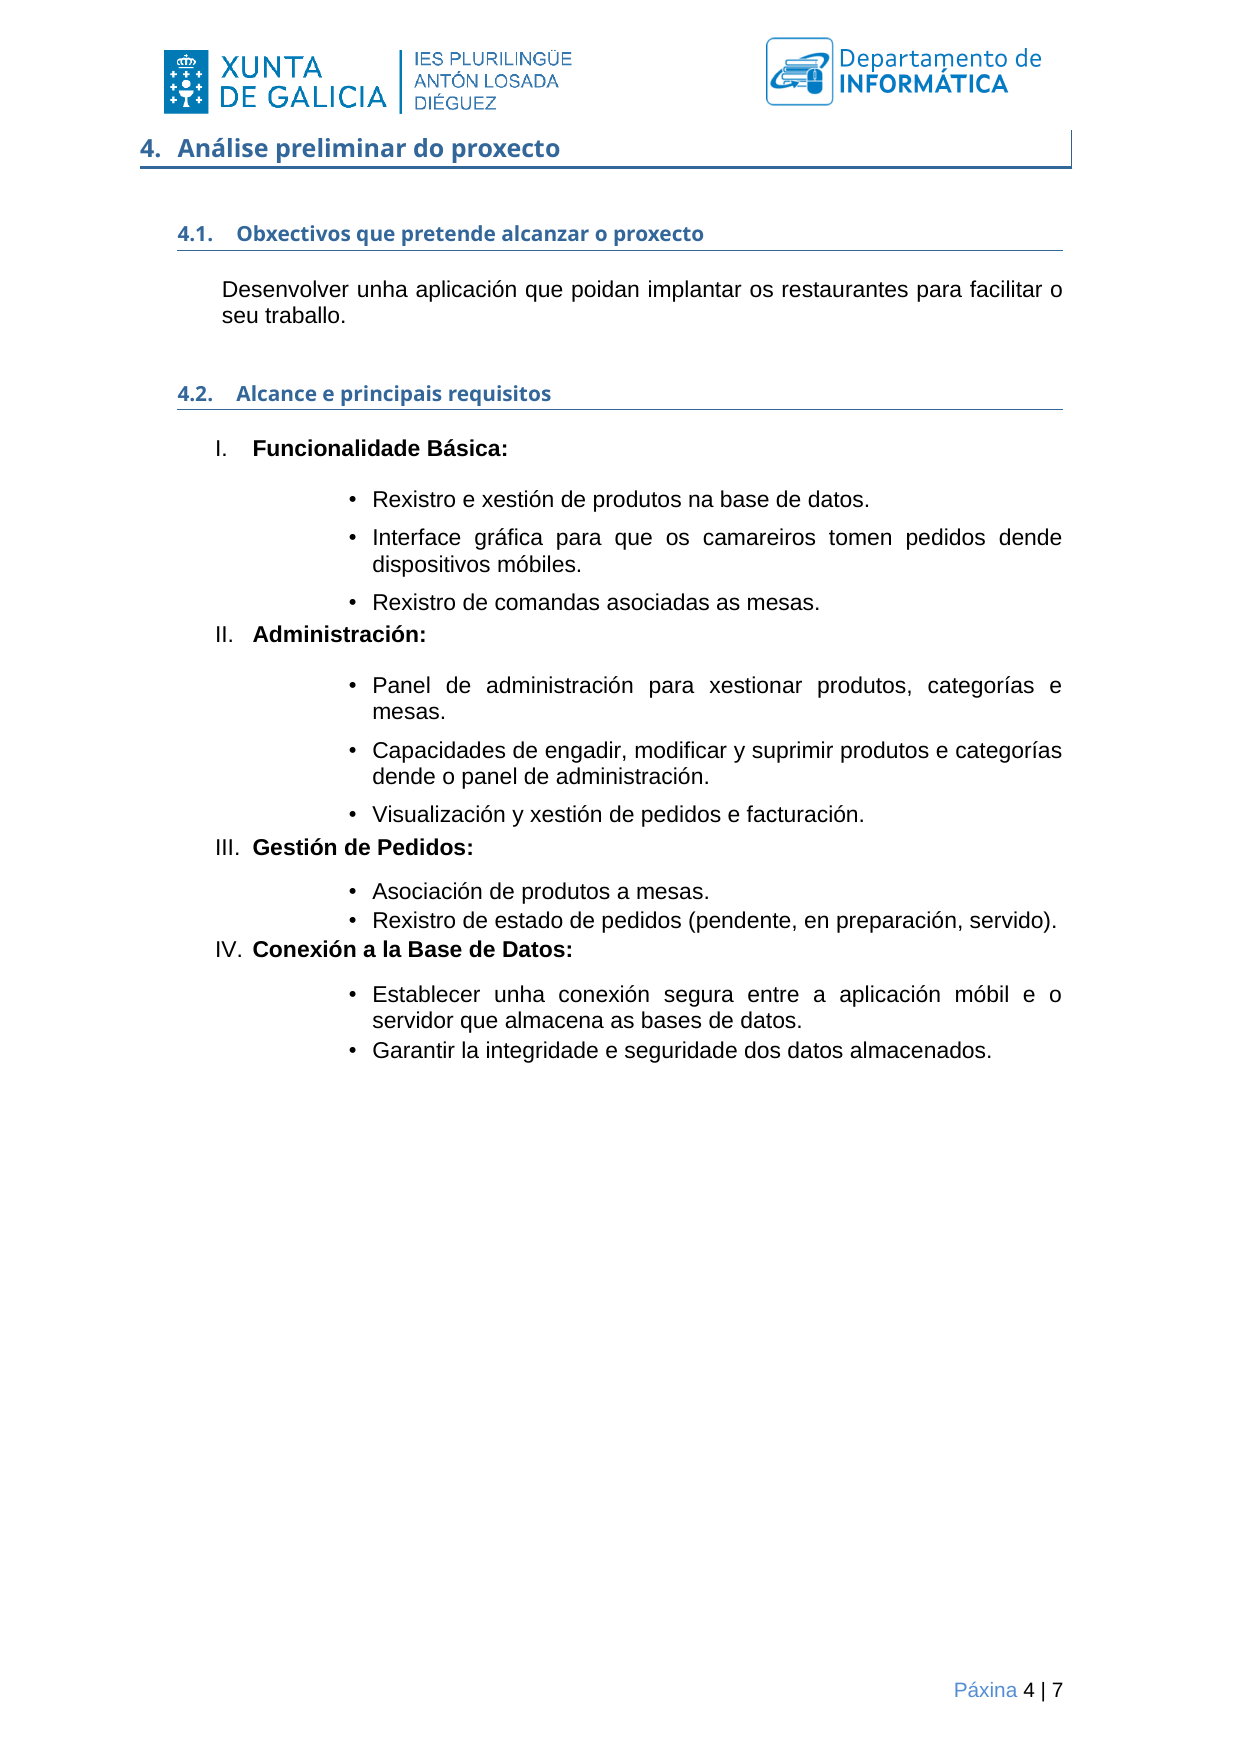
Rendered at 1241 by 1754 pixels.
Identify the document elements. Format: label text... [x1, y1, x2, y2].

list Capacidades de engadir, modificar y suprimir produtos e categorías dende o panel de administración. [348, 737, 1063, 789]
list Interface gráfica para que os camareiros tomen pedidos dende dispositivos móbiles. [348, 524, 1063, 577]
list Gestión de Pedidos: [215, 833, 1063, 860]
subtitle Obxectivos que pretende alcanzar o proxecto [177, 219, 1063, 250]
list Panel de administración para xestionar produtos, categorías e mesas. [348, 672, 1063, 725]
picture [154, 36, 581, 125]
list Conexión a la Base de Datos: [215, 936, 1063, 963]
list Rexistro de estado de pedidos (pendente, en preparación, servido). [348, 907, 1063, 934]
text Desenvolver unha aplicación que poidan implantar os restaurantes para facilitar o seu traballo. [222, 276, 1063, 329]
list Administración: [215, 621, 1063, 648]
list Establecer unha conexión segura entre a aplicación móbil e o servidor que almacena as bases de datos. [348, 981, 1063, 1034]
list Asociación de produtos a mesas. [348, 878, 1063, 904]
list Rexistro de comandas asociadas as mesas. [348, 589, 1063, 615]
list Rexistro e xestión de produtos na base de datos. [348, 486, 1063, 512]
list Garantir la integridade e seguridade dos datos almacenados. [348, 1037, 1063, 1063]
subtitle Análise preliminar do proxecto [140, 130, 1071, 166]
picture [758, 28, 1052, 122]
list Funcionalidade Básica: [215, 435, 1063, 462]
subtitle Alcance e principais requisitos [177, 379, 1063, 409]
list Visualización y xestión de pedidos e facturación. [348, 801, 1063, 827]
